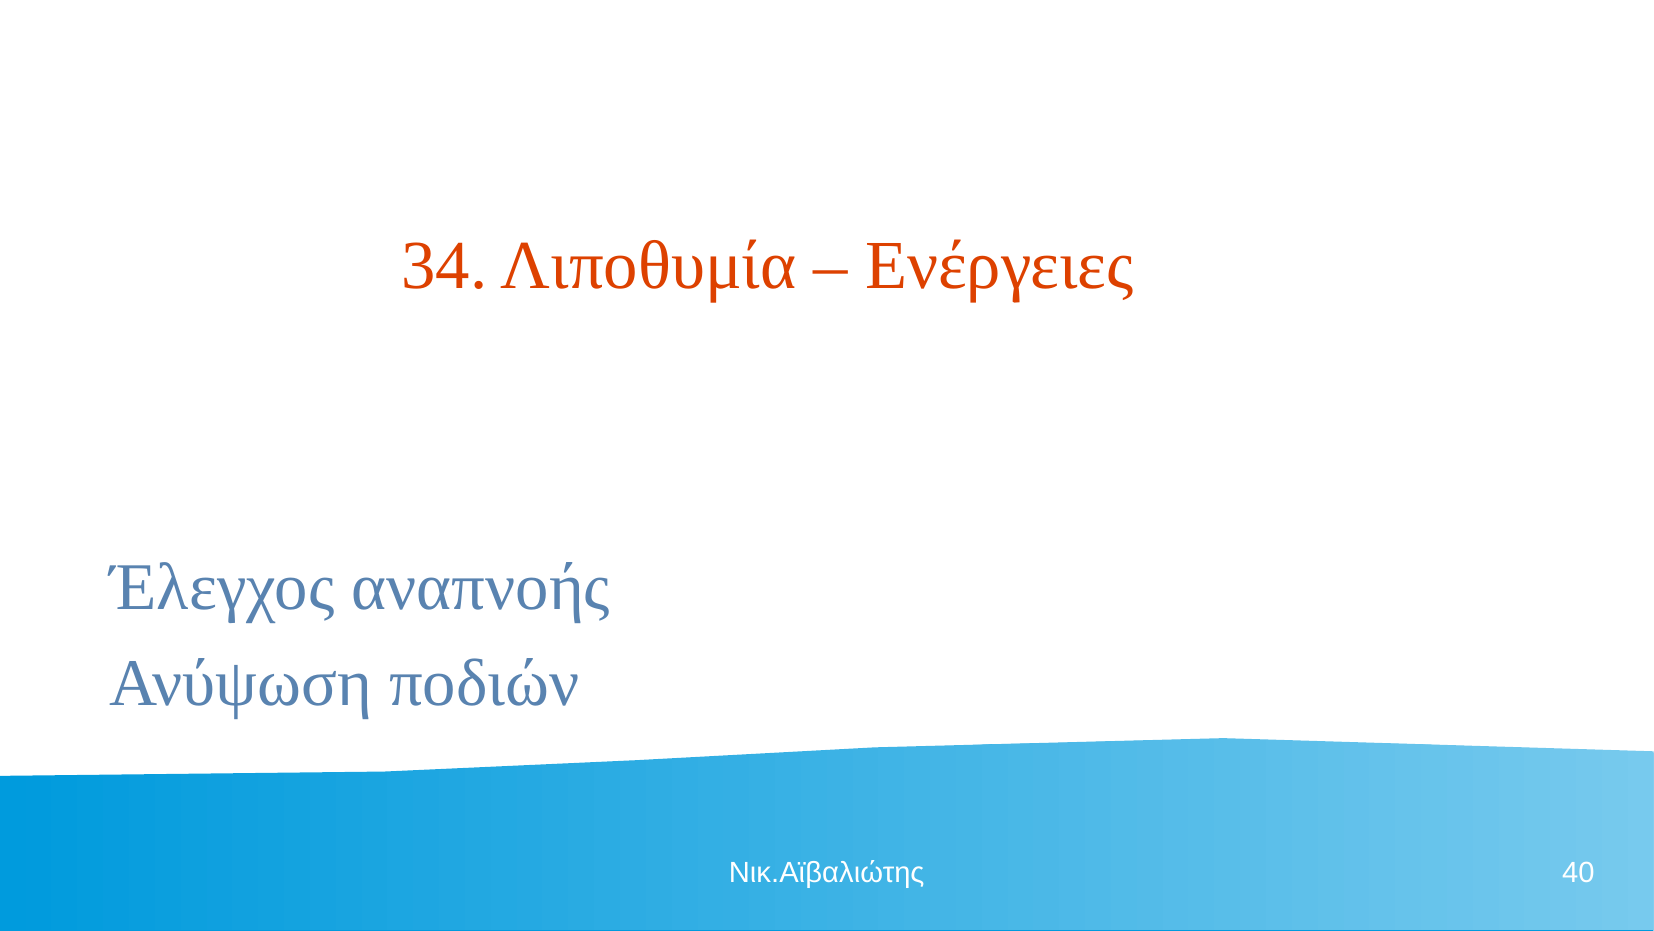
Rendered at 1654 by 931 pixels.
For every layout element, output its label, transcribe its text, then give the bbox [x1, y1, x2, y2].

title 34. Λιποθυμία – Ενέργειες [29, 177, 1506, 355]
list Έλεγχος αναπνοής Ανύψωση ποδιών [59, 472, 1595, 739]
